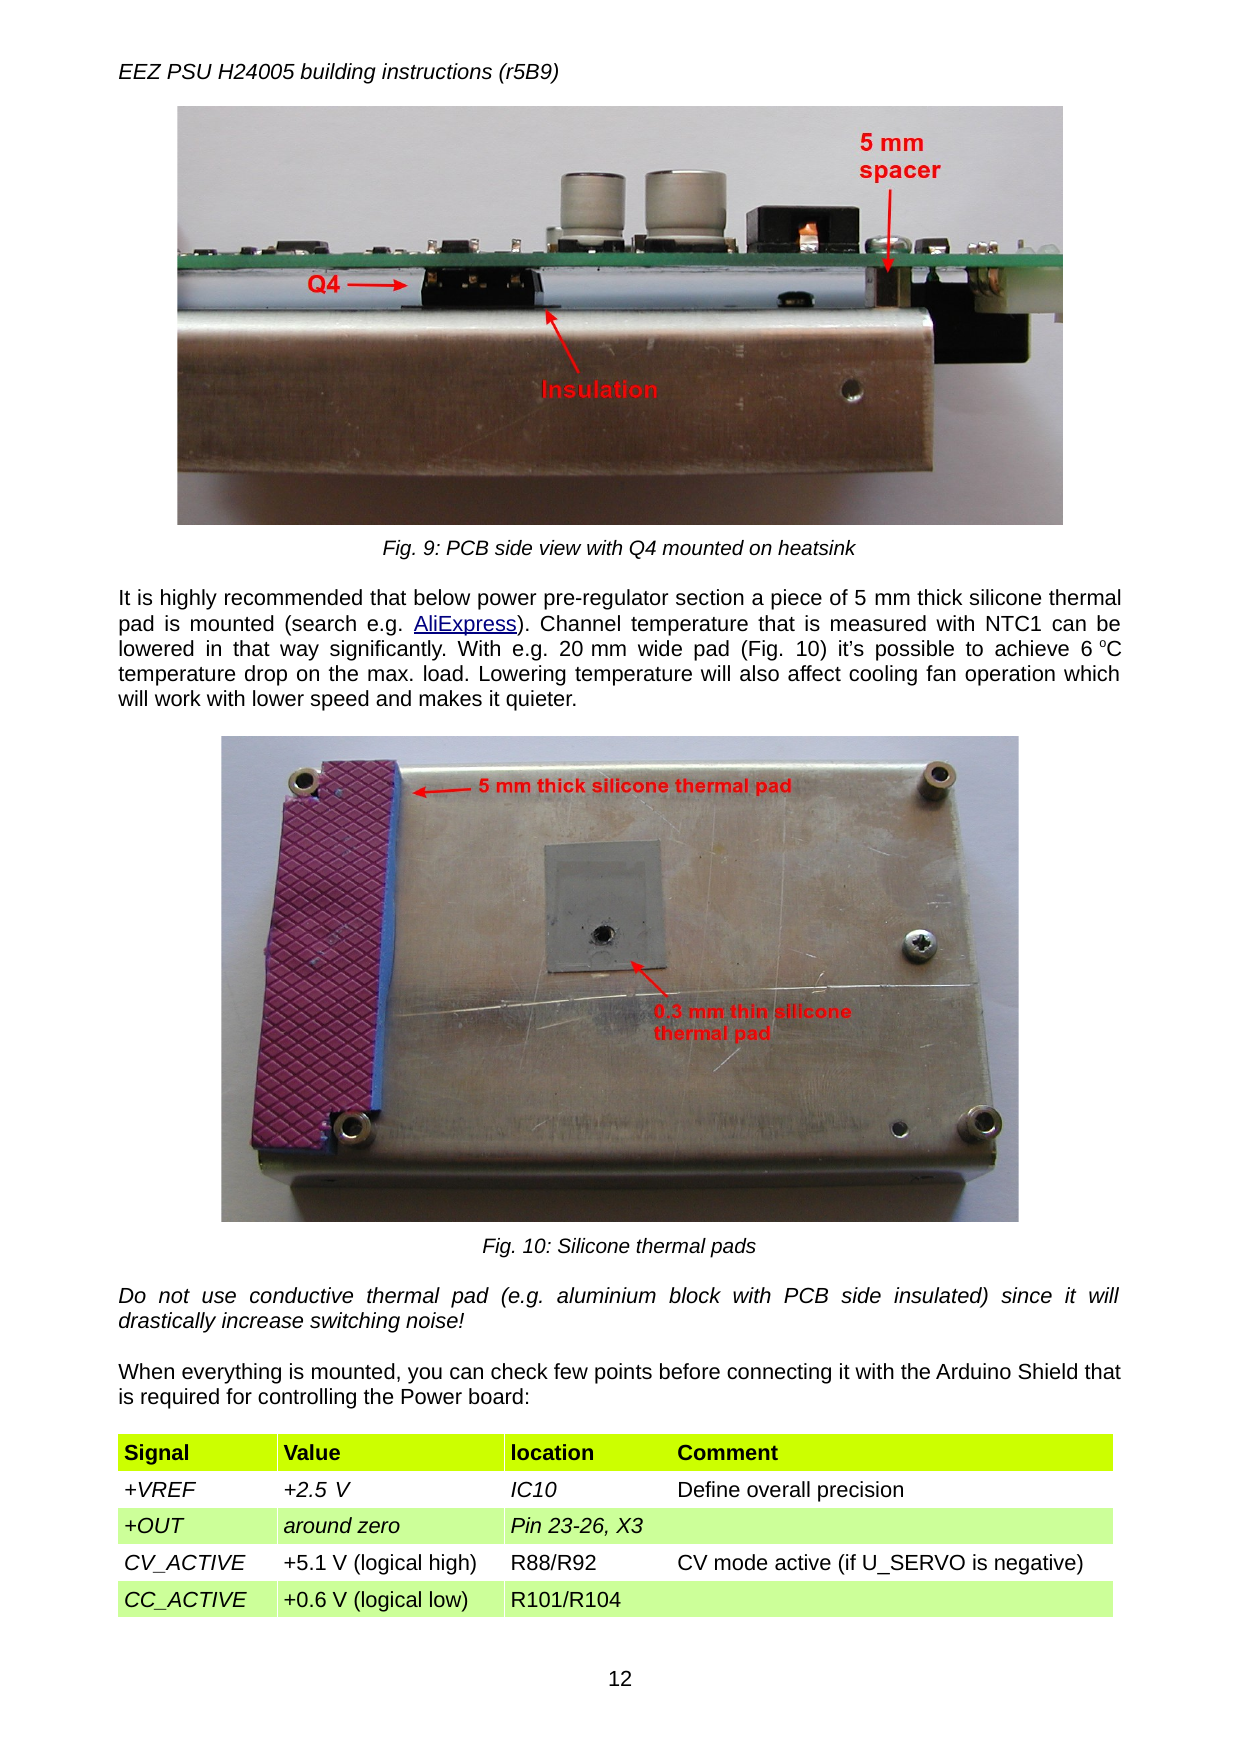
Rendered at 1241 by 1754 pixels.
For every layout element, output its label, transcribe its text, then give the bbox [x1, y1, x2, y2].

table_header location [505, 1434, 671, 1471]
table_cell IC10 [505, 1471, 671, 1507]
table_cell +OUT [118, 1508, 277, 1544]
table_header Value [278, 1434, 504, 1471]
text It is highly recommended that below power pre-regulator section a piece of 5 mm thick silicone thermal pad is mounted (search e.g. AliExpress). Channel temperature that is measured with NTC1 can be lowered in that way significantly. With e.g. 20 mm wide pad (Fig. 10) it’s possible to achieve 6 oC temperature drop on the max. load. Lowering temperature will also affect cooling fan operation which will work with lower speed and makes it quieter. [118, 585, 1122, 711]
table_cell CV_ACTIVE [118, 1544, 277, 1581]
picture [221, 736, 1019, 1222]
table_header Comment [671, 1434, 1113, 1471]
table_cell Define overall precision [671, 1471, 1113, 1507]
text Do not use conductive thermal pad (e.g. aluminium block with PCB side insulated) since it will drastically increase switching noise! [118, 1283, 1122, 1333]
table_cell around zero [278, 1508, 504, 1544]
table_cell +0.6 V (logical low) [278, 1581, 504, 1617]
text When everything is mounted, you can check few points before connecting it with the Arduino Shield that is required for controlling the Power board: [118, 1358, 1122, 1409]
table_cell Pin 23-26, X3 [505, 1508, 671, 1544]
table_cell +5.1 V (logical high) [278, 1544, 504, 1581]
table_cell +VREF [118, 1471, 277, 1507]
text Fig. 10: Silicone thermal pads [221, 1222, 1019, 1258]
text Fig. 9: PCB side view with Q4 mounted on heatsink [177, 525, 1063, 560]
table_cell +2.5 V [278, 1471, 504, 1507]
table_cell [671, 1581, 1113, 1617]
table_cell R88/R92 [505, 1544, 671, 1581]
table_cell [671, 1508, 1113, 1544]
table_cell CC_ACTIVE [118, 1581, 277, 1617]
table_cell CV mode active (if U_SERVO is negative) [671, 1544, 1113, 1581]
picture [177, 106, 1063, 525]
table_cell R101/R104 [505, 1581, 671, 1617]
table_header Signal [118, 1434, 277, 1471]
